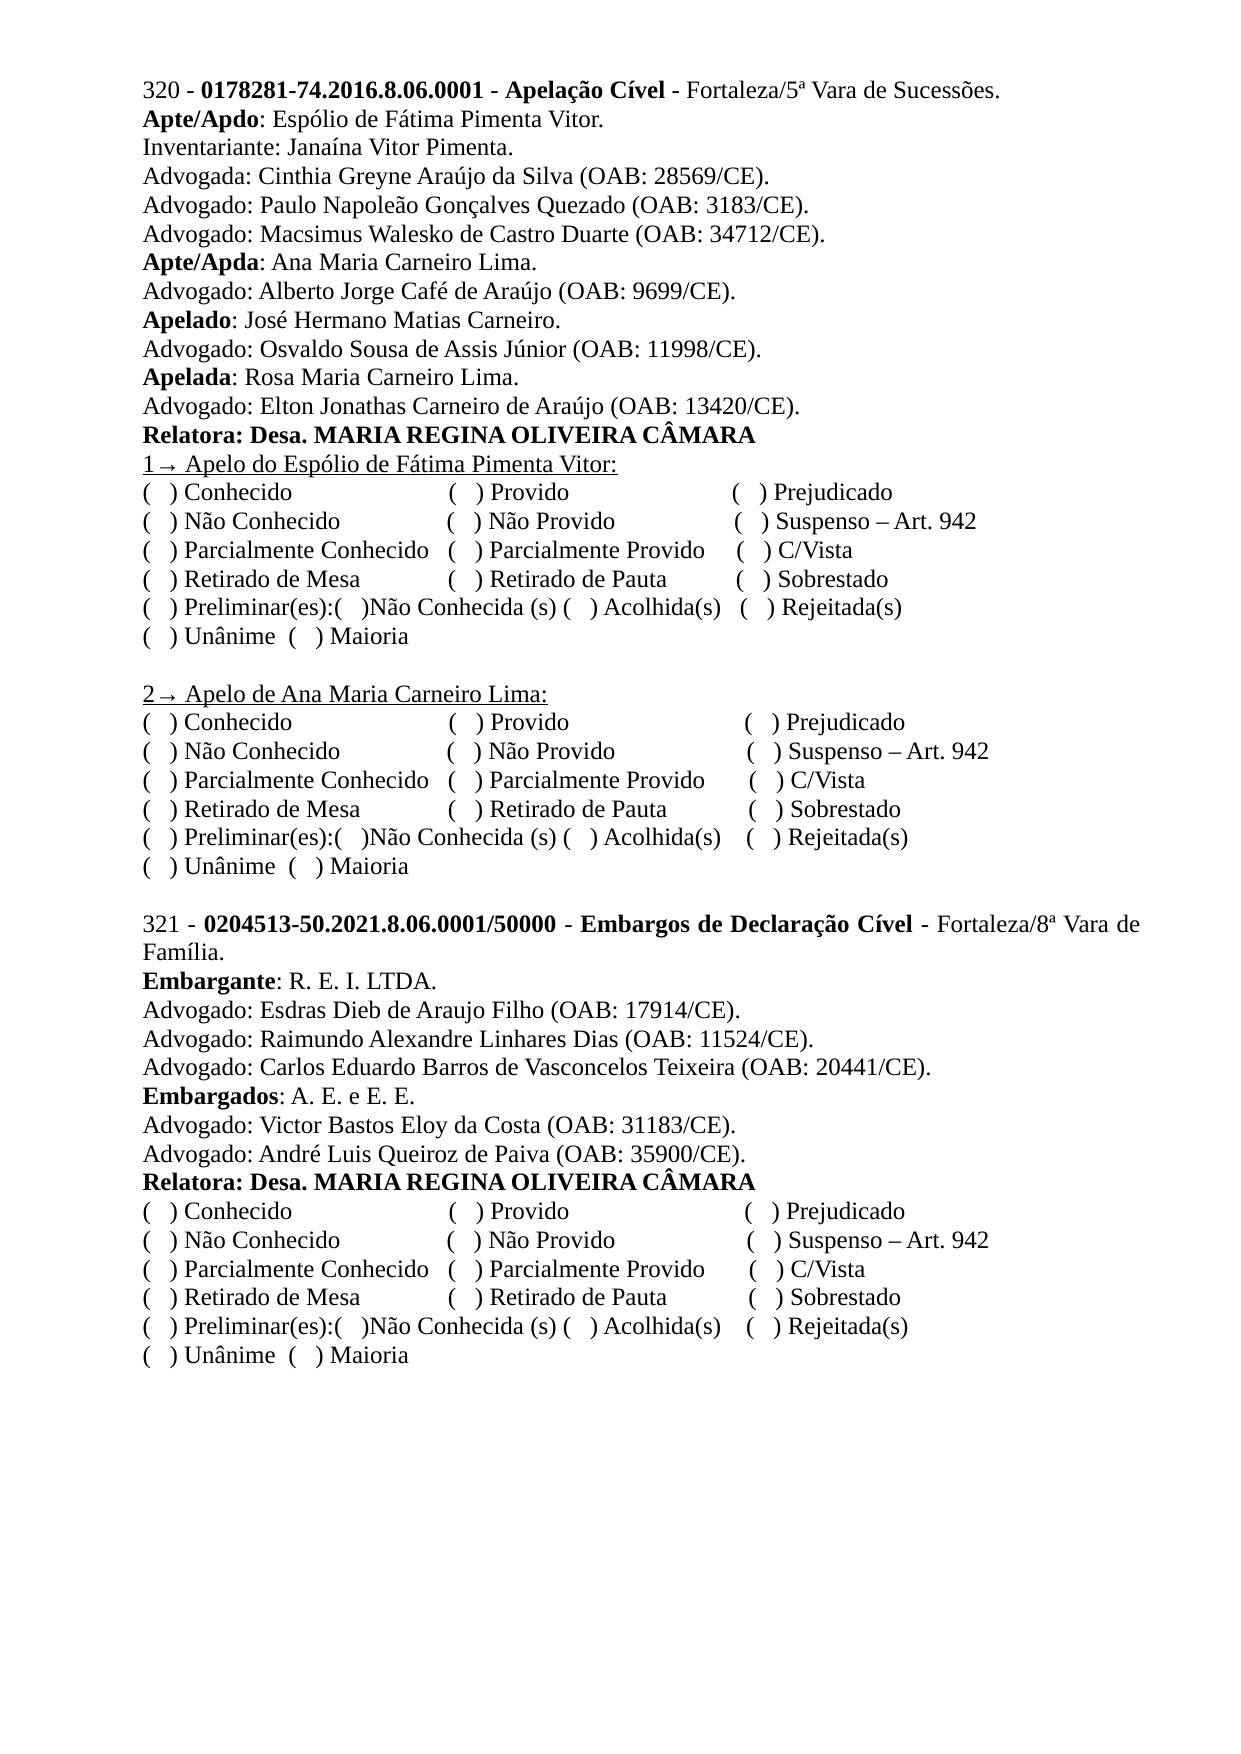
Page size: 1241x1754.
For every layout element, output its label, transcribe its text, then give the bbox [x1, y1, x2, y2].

text Advogado: Victor Bastos Eloy da Costa (OAB: 31183/CE). [142, 1110, 1141, 1139]
text ( ) Conhecido ( ) Provido ( ) Prejudicado [142, 1196, 1141, 1225]
text Apelado: José Hermano Matias Carneiro. [142, 305, 1141, 334]
text Embargante: R. E. I. LTDA. [142, 966, 1141, 995]
text Advogado: Macsimus Walesko de Castro Duarte (OAB: 34712/CE). [142, 219, 1141, 247]
text ( ) Preliminar(es):( )Não Conhecida (s) ( ) Acolhida(s) ( ) Rejeitada(s) [142, 1311, 1158, 1340]
text ( ) Retirado de Mesa ( ) Retirado de Pauta ( ) Sobrestado [142, 1282, 1158, 1311]
text Relatora: Desa. MARIA REGINA OLIVEIRA CÂMARA [142, 420, 1141, 449]
text ( ) Preliminar(es):( )Não Conhecida (s) ( ) Acolhida(s) ( ) Rejeitada(s) [142, 592, 1158, 621]
text Advogado: Raimundo Alexandre Linhares Dias (OAB: 11524/CE). [142, 1024, 1141, 1052]
text Apelada: Rosa Maria Carneiro Lima. [142, 362, 1141, 391]
text ( ) Parcialmente Conhecido ( ) Parcialmente Provido ( ) C/Vista [142, 1254, 1158, 1282]
text Advogado: André Luis Queiroz de Paiva (OAB: 35900/CE). [142, 1139, 1141, 1167]
text ( ) Conhecido ( ) Provido ( ) Prejudicado [142, 477, 1141, 506]
text Advogado: Paulo Napoleão Gonçalves Quezado (OAB: 3183/CE). [142, 190, 1141, 219]
text Advogada: Cinthia Greyne Araújo da Silva (OAB: 28569/CE). [142, 161, 1141, 190]
text 1→ Apelo do Espólio de Fátima Pimenta Vitor: [142, 449, 1141, 477]
text ( ) Unânime ( ) Maioria [142, 851, 1158, 880]
text 321 - 0204513-50.2021.8.06.0001/50000 - Embargos de Declaração Cível - Fortaleza/8ª Vara de Família. [142, 909, 1141, 966]
text Advogado: Esdras Dieb de Araujo Filho (OAB: 17914/CE). [142, 995, 1141, 1024]
text Relatora: Desa. MARIA REGINA OLIVEIRA CÂMARA [142, 1167, 1141, 1196]
text ( ) Parcialmente Conhecido ( ) Parcialmente Provido ( ) C/Vista [142, 765, 1158, 794]
text ( ) Retirado de Mesa ( ) Retirado de Pauta ( ) Sobrestado [142, 794, 1158, 822]
text ( ) Não Conhecido ( ) Não Provido ( ) Suspenso – Art. 942 [142, 1225, 1158, 1254]
text ( ) Parcialmente Conhecido ( ) Parcialmente Provido ( ) C/Vista [142, 535, 1158, 564]
text ( ) Unânime ( ) Maioria [142, 621, 1158, 650]
text ( ) Não Conhecido ( ) Não Provido ( ) Suspenso – Art. 942 [142, 506, 1158, 535]
text Apte/Apda: Ana Maria Carneiro Lima. [142, 247, 1141, 276]
text Advogado: Carlos Eduardo Barros de Vasconcelos Teixeira (OAB: 20441/CE). [142, 1052, 1141, 1081]
text ( ) Preliminar(es):( )Não Conhecida (s) ( ) Acolhida(s) ( ) Rejeitada(s) [142, 822, 1158, 851]
text Inventariante: Janaína Vitor Pimenta. [142, 132, 1141, 161]
text ( ) Unânime ( ) Maioria [142, 1340, 1158, 1369]
text Advogado: Alberto Jorge Café de Araújo (OAB: 9699/CE). [142, 276, 1141, 305]
text Advogado: Osvaldo Sousa de Assis Júnior (OAB: 11998/CE). [142, 334, 1141, 362]
text 2→ Apelo de Ana Maria Carneiro Lima: [142, 679, 1141, 707]
text Apte/Apdo: Espólio de Fátima Pimenta Vitor. [142, 104, 1141, 132]
text ( ) Retirado de Mesa ( ) Retirado de Pauta ( ) Sobrestado [142, 564, 1158, 592]
text Advogado: Elton Jonathas Carneiro de Araújo (OAB: 13420/CE). [142, 391, 1141, 420]
text ( ) Não Conhecido ( ) Não Provido ( ) Suspenso – Art. 942 [142, 736, 1158, 765]
text 320 - 0178281-74.2016.8.06.0001 - Apelação Cível - Fortaleza/5ª Vara de Sucessões. [142, 75, 1141, 104]
text Embargados: A. E. e E. E. [142, 1081, 1141, 1110]
text ( ) Conhecido ( ) Provido ( ) Prejudicado [142, 707, 1141, 736]
